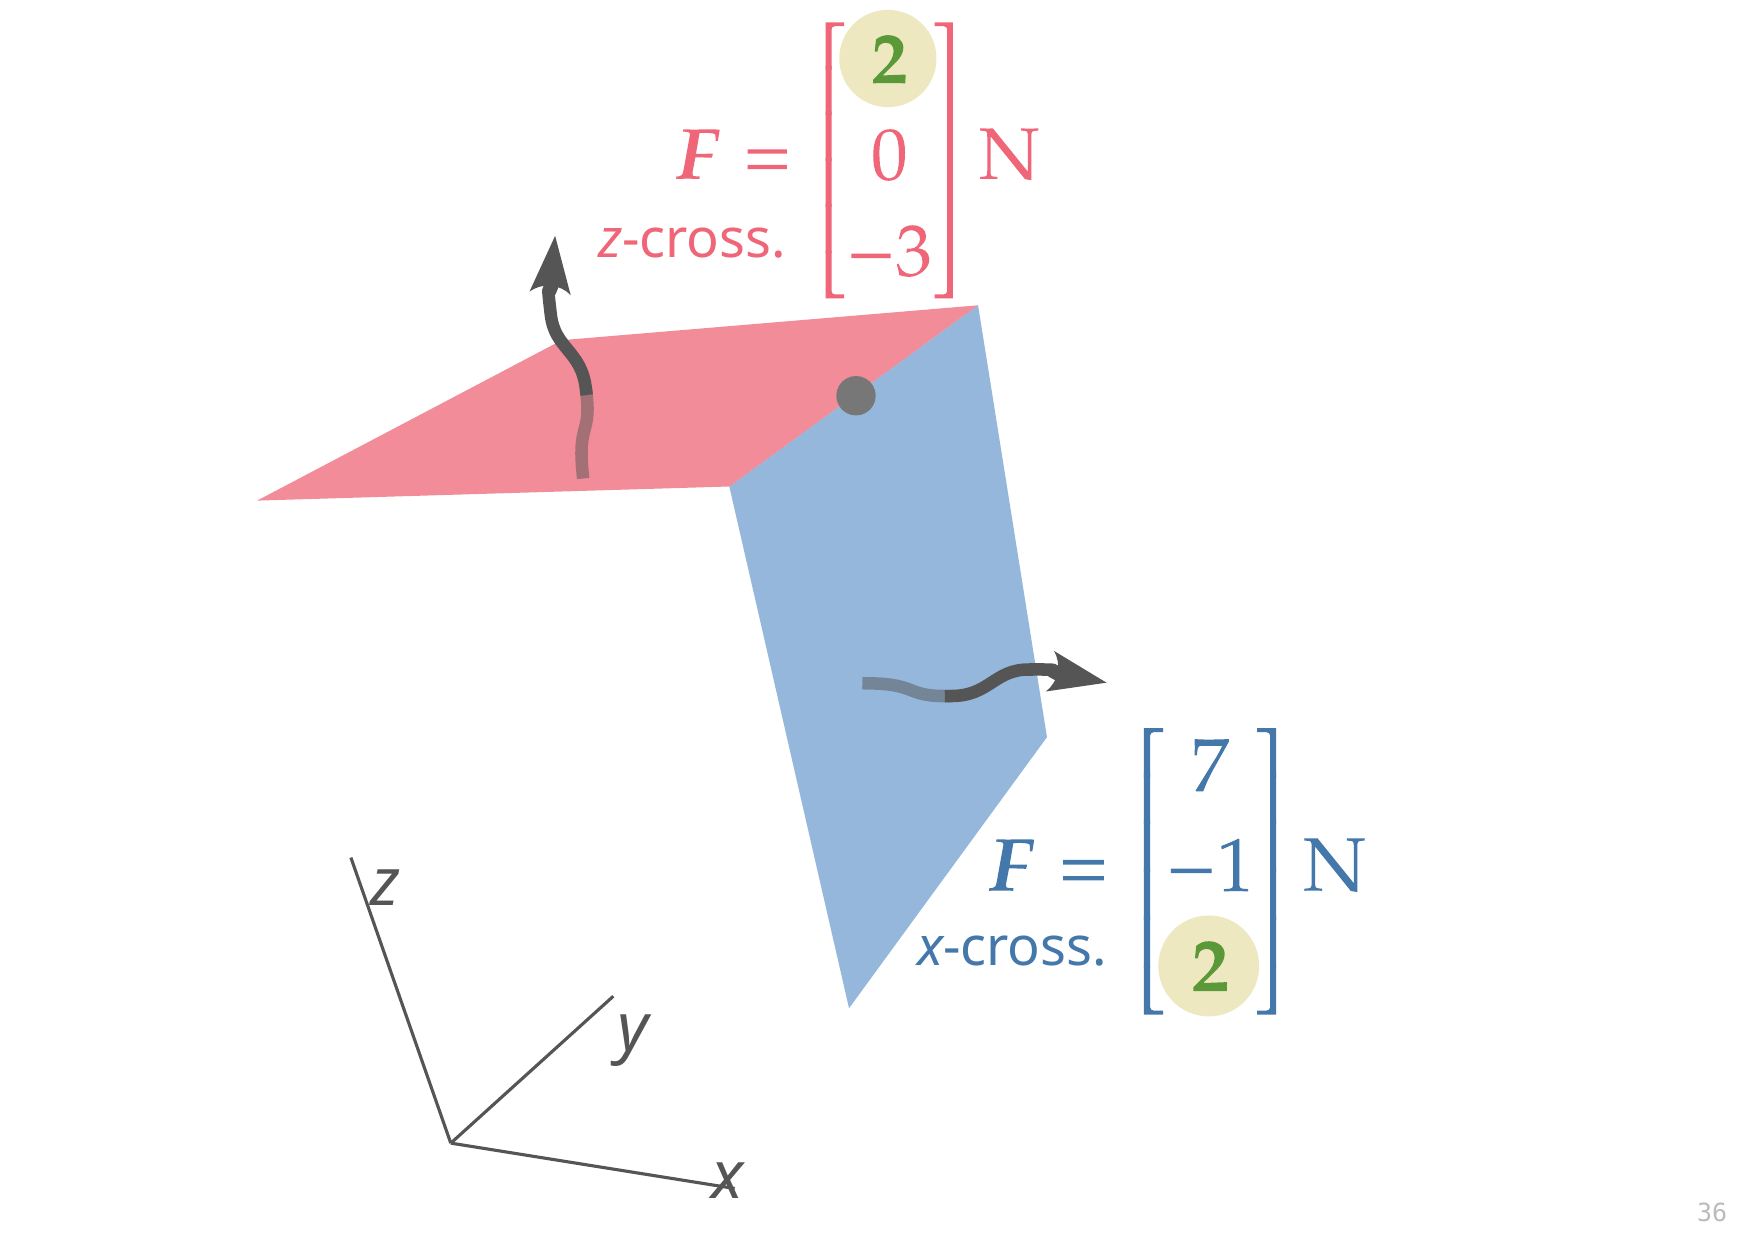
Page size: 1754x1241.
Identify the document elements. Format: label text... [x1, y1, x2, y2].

text_box [988, 839, 1035, 891]
text_box z [355, 826, 395, 908]
text_box [825, 22, 845, 299]
text_box [1063, 876, 1104, 881]
text_box [257, 305, 1047, 1009]
text_box x [696, 1119, 738, 1202]
text_box [1221, 838, 1249, 892]
text_box [1063, 859, 1104, 865]
text_box [1170, 868, 1212, 874]
text_box [747, 164, 787, 170]
text_box x-cross. [902, 900, 1111, 970]
text_box [747, 149, 787, 154]
text_box [1194, 739, 1229, 792]
text_box z-cross. [583, 191, 789, 261]
text_box [676, 129, 720, 179]
text_box [1304, 838, 1365, 893]
text_box [1143, 728, 1164, 1015]
text_box [896, 225, 930, 277]
text_box [1158, 915, 1260, 1017]
text_box y [603, 972, 645, 1054]
text_box [873, 129, 906, 181]
text_box [839, 9, 937, 108]
text_box [1257, 728, 1277, 1015]
text_box [851, 253, 891, 259]
text_box [934, 22, 953, 299]
text_box [980, 128, 1039, 181]
